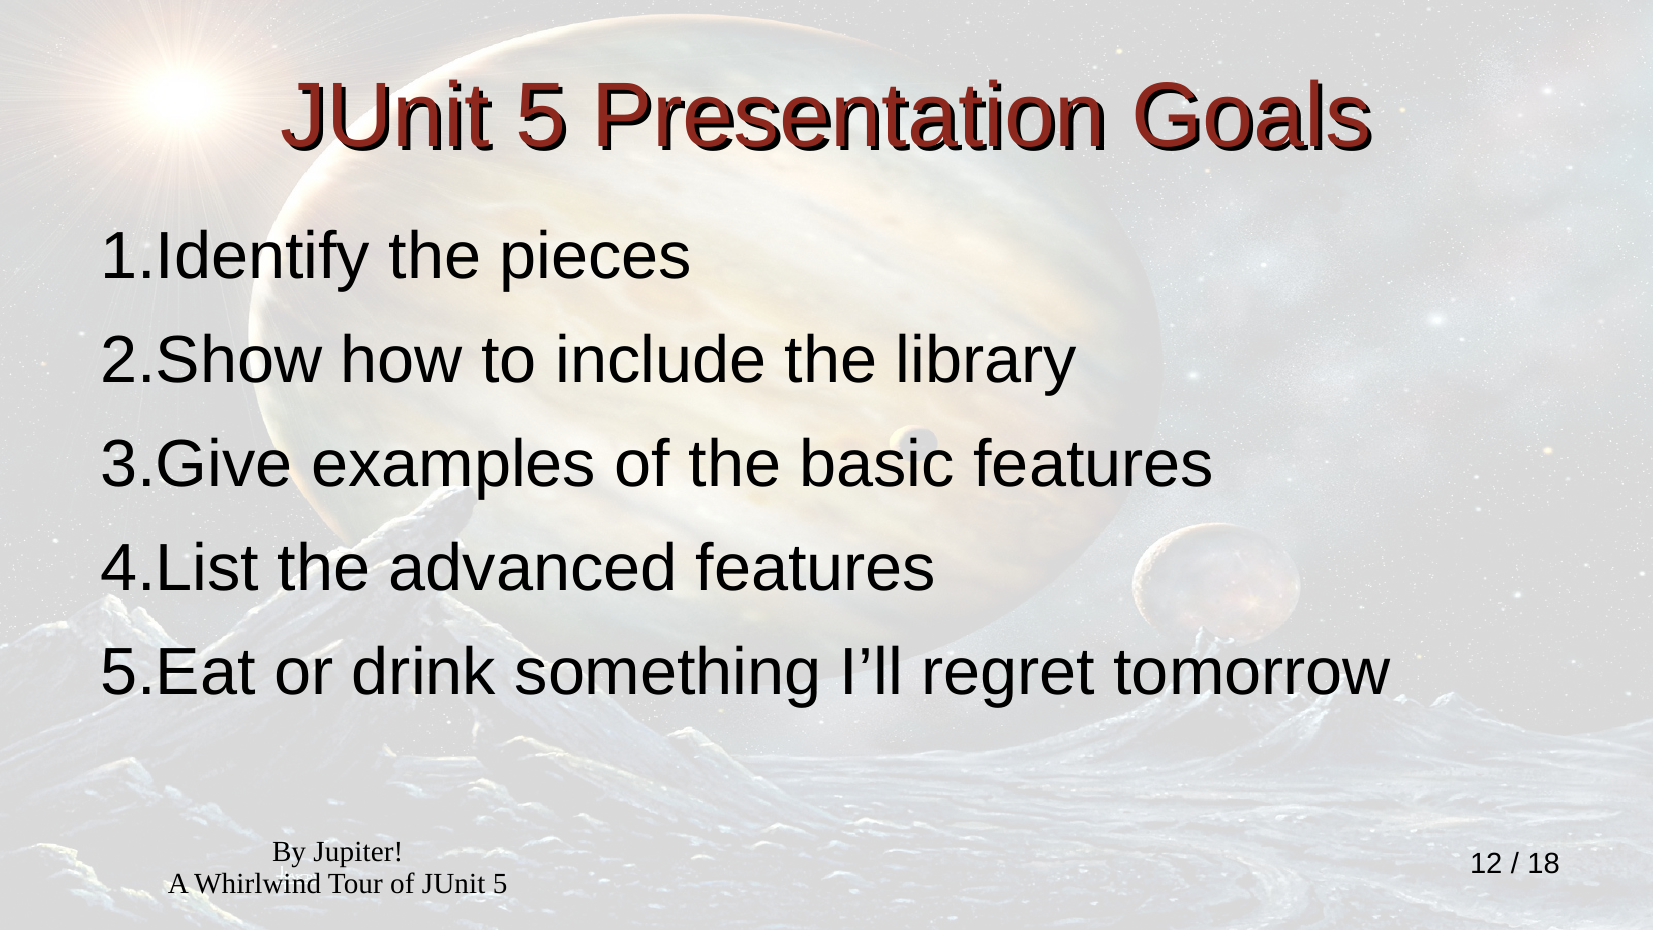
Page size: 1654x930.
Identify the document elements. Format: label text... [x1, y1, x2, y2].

title JUnit 5 Presentation Goals [82, 37, 1571, 193]
list Identify the pieces Show how to include the library Give examples of the basic features List the advanced features Eat or drink something I’ll regret tomorrow [82, 217, 1571, 757]
